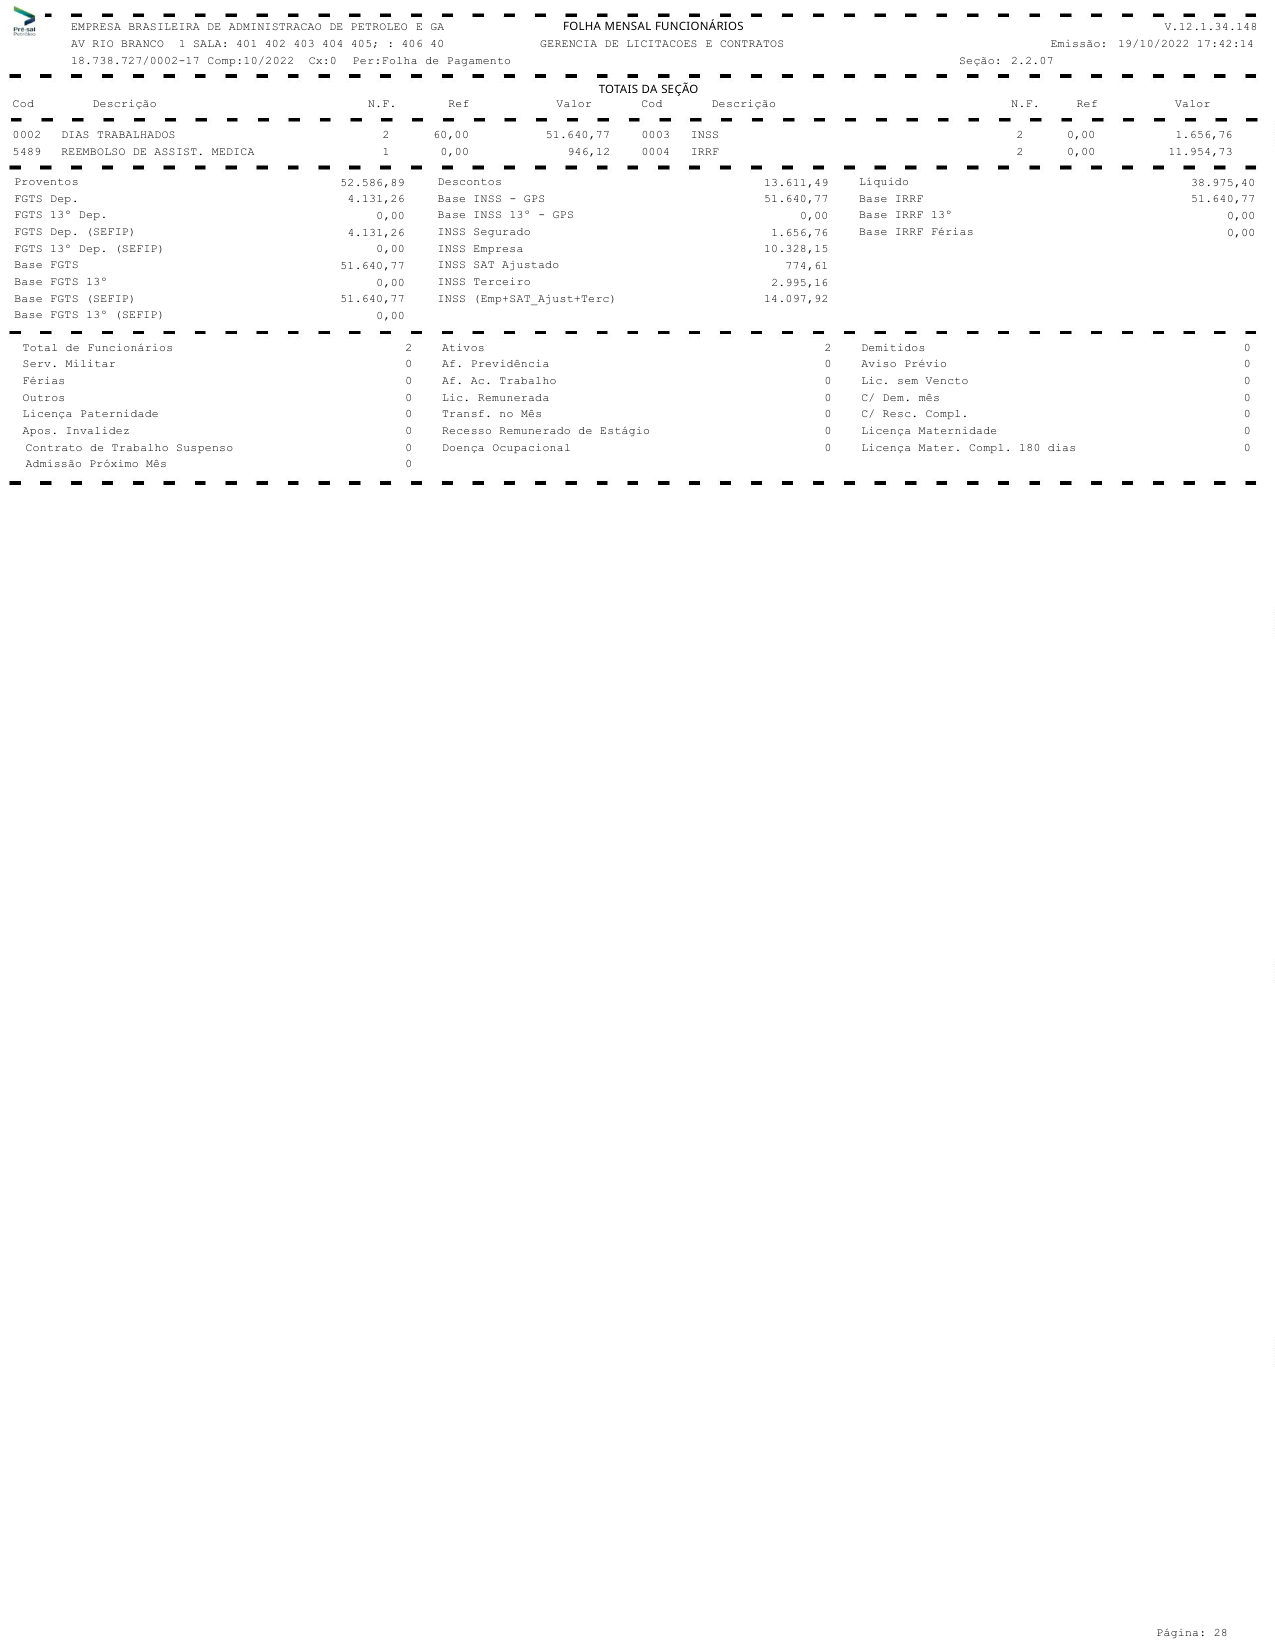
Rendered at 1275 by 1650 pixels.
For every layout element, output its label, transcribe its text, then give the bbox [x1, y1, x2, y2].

text 0 [12, 127, 20, 141]
text INSS (Emp+SAT_Ajust+Terc) [437, 291, 642, 305]
text Ativos [442, 340, 502, 354]
text Af. Ac. Trabalho [442, 373, 574, 387]
text 60,00 [433, 127, 486, 141]
text 0 [824, 440, 849, 454]
text 19/10/2022 17:42:14 [1118, 37, 1275, 50]
text Valor [556, 97, 609, 111]
text 0 [1244, 340, 1268, 354]
text 774,61 [785, 259, 846, 272]
text Ref [1076, 97, 1115, 111]
text 0 [1244, 440, 1268, 454]
text 38.975,40 [1191, 175, 1273, 189]
text 002 [20, 127, 58, 141]
text 8.738.727/0002-17 Comp:10/2022 Cx:0 Per:Folha de Pagamento [78, 53, 536, 67]
text GERENCIA DE LICITACOES E CONTRATOS [540, 37, 809, 50]
text Proventos [14, 174, 96, 188]
text INSS [691, 127, 736, 141]
text 51.640,77 [340, 259, 422, 272]
text FOLHA MENSAL FUNCIONÁRIOS [563, 20, 767, 33]
text INSS Segurado [437, 224, 594, 238]
text Recesso Remunerado de Estágio [442, 424, 675, 437]
text 0 [405, 457, 429, 470]
text 0 [405, 373, 429, 387]
text Demitidos [861, 340, 943, 354]
text 0,00 [376, 242, 422, 256]
text 51.640,77 [546, 127, 627, 141]
text REEMBOLSO DE ASSIST. MEDICA [61, 144, 280, 158]
text 0 [405, 357, 429, 370]
text 0,00 [1067, 127, 1113, 141]
text Descrição [92, 97, 174, 111]
text 0 [1244, 357, 1268, 370]
text 52.586,89 [340, 175, 422, 189]
text Seção: 2.2.07 [959, 53, 1130, 67]
text AV RIO BRANCO 1 SALA: 401 402 403 404 405; : 406 40 [71, 37, 469, 50]
text Aviso Prévio [861, 357, 964, 370]
text N.F. [368, 97, 414, 111]
text V.12.1.34.148 [1164, 20, 1275, 33]
text EMPRESA BRASILEIRA DE ADMINISTRACAO DE PETROLEO E GA [71, 20, 469, 33]
text Base INSS 13º - GPS [437, 208, 594, 221]
text Cod [641, 97, 680, 111]
text 0 [824, 390, 849, 404]
text Férias [22, 374, 83, 387]
text 0 [1244, 390, 1268, 404]
text Base IRRF 13º [859, 208, 991, 221]
text Transf. no Mês [442, 407, 574, 420]
text Descontos [437, 174, 519, 188]
picture [0, 0, 1275, 1650]
text Af. Previdência [442, 357, 574, 370]
text 1 [382, 144, 407, 158]
text Base IRRF [859, 191, 941, 205]
text 51.640,77 [1191, 192, 1273, 205]
text 4.131,26 [347, 192, 422, 205]
text INSS Terceiro [437, 275, 578, 288]
text 0,00 [800, 208, 846, 222]
text 51.640,77 [764, 192, 846, 205]
text 0 [405, 407, 429, 420]
text 5 [12, 144, 20, 158]
text Base FGTS (SEFIP) [14, 291, 188, 305]
text Líquido [859, 174, 926, 188]
text Serv. Militar [22, 357, 196, 370]
text FGTS Dep. [14, 191, 96, 205]
text Apos. Invalidez [22, 424, 259, 437]
text Base FGTS [14, 258, 188, 271]
text INSS SAT Ajustado [437, 258, 578, 272]
text 51.640,77 [340, 292, 422, 306]
text 0 [824, 423, 849, 437]
text Página: 28 [1156, 1626, 1244, 1639]
text N.F. [1011, 97, 1057, 111]
text Contrato de Trabalho Suspenso [25, 440, 259, 454]
text C/ Resc. Compl. [861, 407, 1018, 421]
text 0,00 [1067, 144, 1113, 158]
text 14.097,92 [764, 292, 846, 306]
text 0 [405, 390, 429, 404]
text Licença Paternidade [22, 407, 259, 421]
text 2 [405, 340, 429, 354]
text 0,00 [1227, 208, 1273, 222]
text Emissão: [1050, 37, 1118, 50]
text IRRF [691, 144, 736, 158]
text 0003 [641, 127, 687, 141]
text C/ Dem. mês [861, 390, 986, 404]
text 0 [405, 440, 429, 454]
text 0 [1244, 373, 1268, 387]
text 0 [824, 357, 849, 370]
text 946,12 [567, 144, 627, 158]
text 0 [1244, 423, 1268, 437]
text 0 [405, 423, 429, 437]
text Base FGTS 13º [14, 275, 125, 288]
text 4.131,26 [347, 225, 422, 239]
text FGTS Dep. (SEFIP) [14, 224, 188, 238]
text 2 [824, 340, 849, 354]
text Lic. sem Vencto [861, 374, 986, 387]
text 1 [71, 53, 78, 67]
text INSS Empresa [437, 241, 541, 255]
text 2 [382, 127, 407, 141]
text Doença Ocupacional [442, 440, 675, 454]
text Cod [12, 97, 51, 111]
text 0 [824, 373, 849, 387]
text Admissão Próximo Mês [25, 457, 259, 471]
text 489 [20, 144, 58, 158]
text FGTS 13º Dep. (SEFIP) [14, 241, 188, 255]
text 1.656,76 [1175, 127, 1250, 141]
text Valor [1175, 97, 1228, 111]
text DIAS TRABALHADOS [61, 127, 193, 141]
text Ref [448, 97, 487, 111]
text Lic. Remunerada [442, 390, 574, 404]
text 0,00 [1227, 225, 1273, 239]
text 0,00 [376, 275, 422, 289]
text Base FGTS 13º (SEFIP) [14, 308, 188, 322]
text Licença Mater. Compl. 180 dias [861, 440, 1102, 454]
text 2 [1016, 144, 1041, 158]
text 0,00 [440, 144, 486, 158]
text 0 [1244, 407, 1268, 420]
text FGTS 13º Dep. [14, 208, 125, 221]
text Total de Funcionários [22, 340, 196, 354]
text 2 [1016, 127, 1041, 141]
text Descrição [711, 97, 793, 111]
text 10.328,15 [764, 242, 846, 256]
text 0004 [641, 144, 687, 158]
text 0,00 [376, 309, 422, 322]
text Outros [22, 390, 83, 404]
text Base IRRF Férias [859, 224, 991, 238]
text 0 [824, 407, 849, 420]
text 13.611,49 [764, 175, 846, 189]
text TOTAIS DA SEÇÃO [598, 82, 723, 96]
text Licença Maternidade [861, 424, 1018, 437]
text 0,00 [376, 208, 422, 222]
text 2.995,16 [771, 275, 846, 289]
text 1.656,76 [771, 225, 846, 239]
text Base INSS - GPS [437, 191, 562, 205]
text 11.954,73 [1168, 144, 1250, 158]
